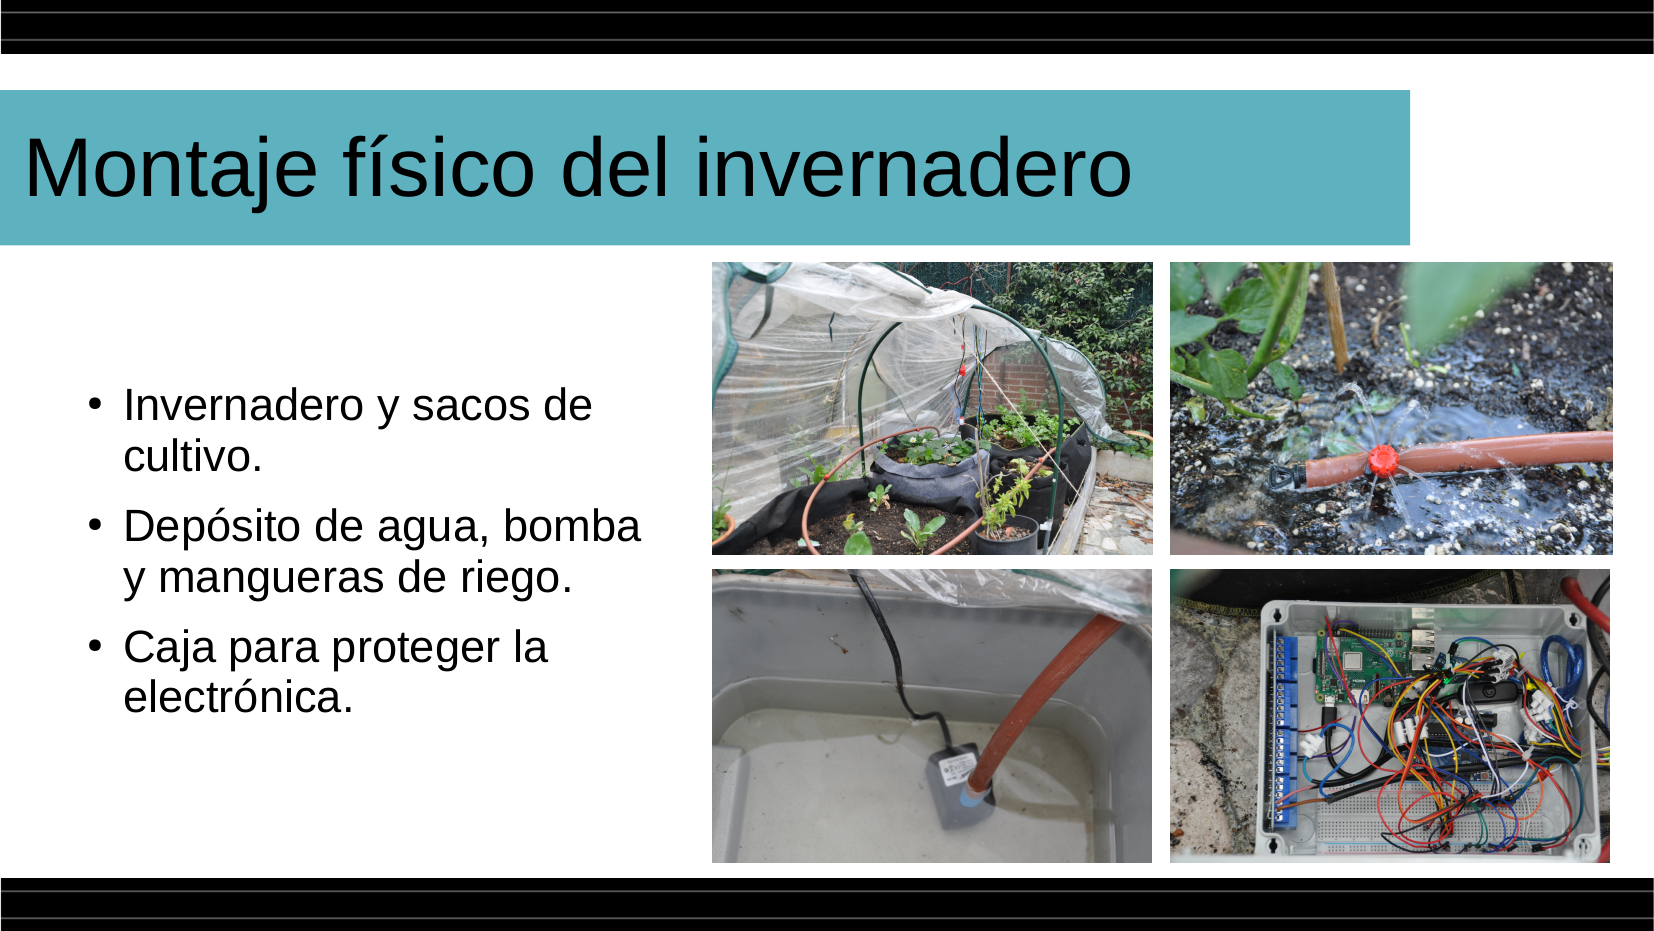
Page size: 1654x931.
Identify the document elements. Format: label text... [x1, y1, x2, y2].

picture [712, 262, 1153, 556]
list Invernadero y sacos de cultivo. Depósito de agua, bomba y mangueras de riego. Caja para proteger la electrónica. [74, 360, 644, 743]
picture [1170, 262, 1613, 556]
picture [712, 569, 1152, 863]
picture [0, 0, 1654, 54]
title Montaje físico del invernadero [0, 90, 1411, 246]
picture [1170, 569, 1610, 863]
picture [0, 878, 1654, 931]
